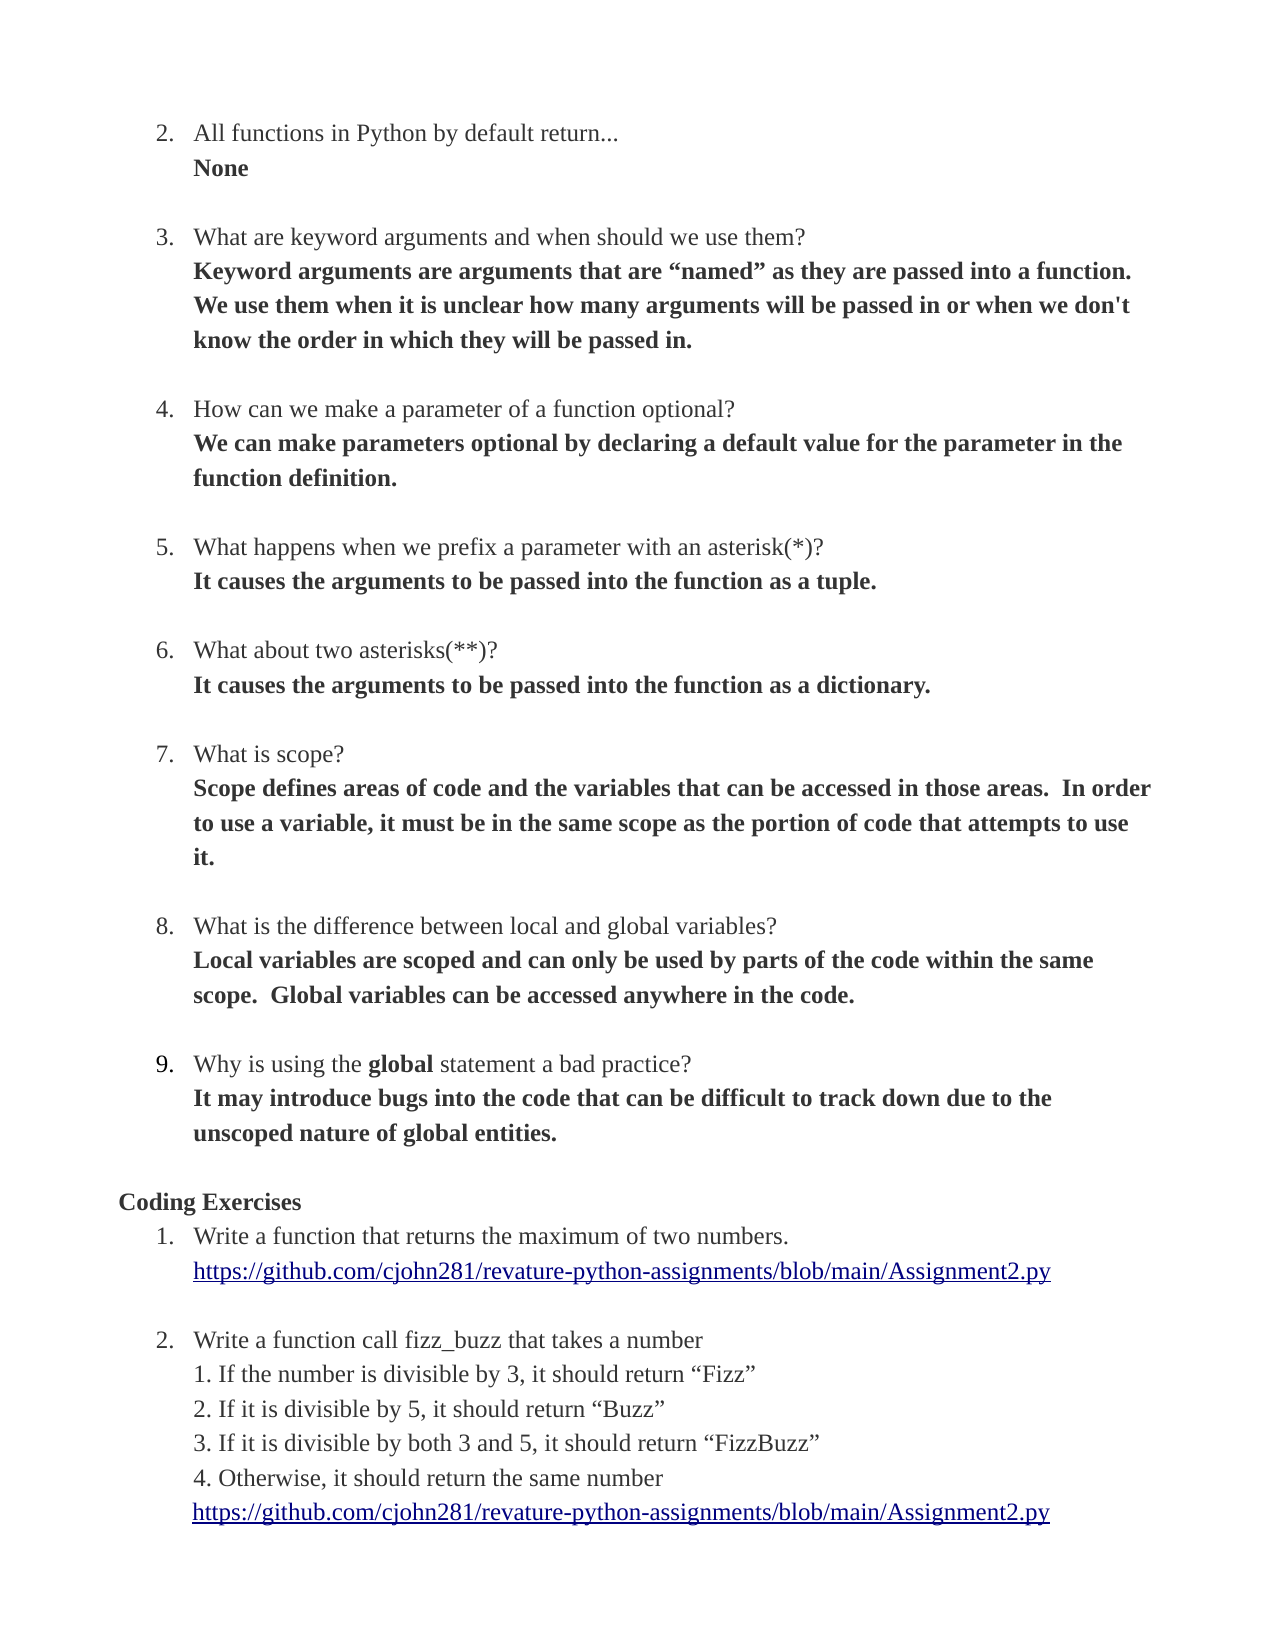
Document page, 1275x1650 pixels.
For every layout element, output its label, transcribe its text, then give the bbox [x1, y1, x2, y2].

list 4. Otherwise, it should return the same number [156, 1463, 1157, 1492]
list 1. If the number is divisible by 3, it should return “Fizz” [156, 1359, 1157, 1388]
list What is the difference between local and global variables? [156, 911, 1157, 940]
list None [156, 153, 1157, 181]
list It causes the arguments to be passed into the function as a dictionary. [156, 670, 1157, 698]
list What about two asterisks(**)? [156, 635, 1157, 664]
list 2. If it is divisible by 5, it should return “Buzz” [156, 1394, 1157, 1423]
list Write a function call fizz_buzz that takes a number [156, 1325, 1157, 1354]
list Local variables are scoped and can only be used by parts of the code within the same scope. Global variables can be accessed anywhere in the code. [156, 946, 1157, 1009]
list Write a function that returns the maximum of two numbers. [156, 1221, 1157, 1250]
list What is scope? [156, 739, 1157, 767]
list It causes the arguments to be passed into the function as a tuple. [156, 566, 1157, 595]
list It may introduce bugs into the code that can be difficult to track down due to the unscoped nature of global entities. [156, 1083, 1157, 1147]
list We can make parameters optional by declaring a default value for the parameter in the function definition. [156, 428, 1157, 492]
text Coding Exercises [118, 1187, 1157, 1216]
text https://github.com/cjohn281/revature-python-assignments/blob/main/Assignment2.py [118, 1497, 1157, 1526]
list Keyword arguments are arguments that are “named” as they are passed into a function. We use them when it is unclear how many arguments will be passed in or when we don't know the order in which they will be passed in. [156, 256, 1157, 354]
list 3. If it is divisible by both 3 and 5, it should return “FizzBuzz” [156, 1428, 1157, 1457]
list What happens when we prefix a parameter with an asterisk(*)? [156, 532, 1157, 561]
list Scope defines areas of code and the variables that can be accessed in those areas. In order to use a variable, it must be in the same scope as the portion of code that attempts to use it. [156, 773, 1157, 871]
list Why is using the global statement a bad practice? [156, 1049, 1157, 1078]
list All functions in Python by default return... [156, 118, 1157, 147]
list How can we make a parameter of a function optional? [156, 394, 1157, 423]
list What are keyword arguments and when should we use them? [156, 222, 1157, 250]
list https://github.com/cjohn281/revature-python-assignments/blob/main/Assignment2.py [156, 1256, 1157, 1285]
